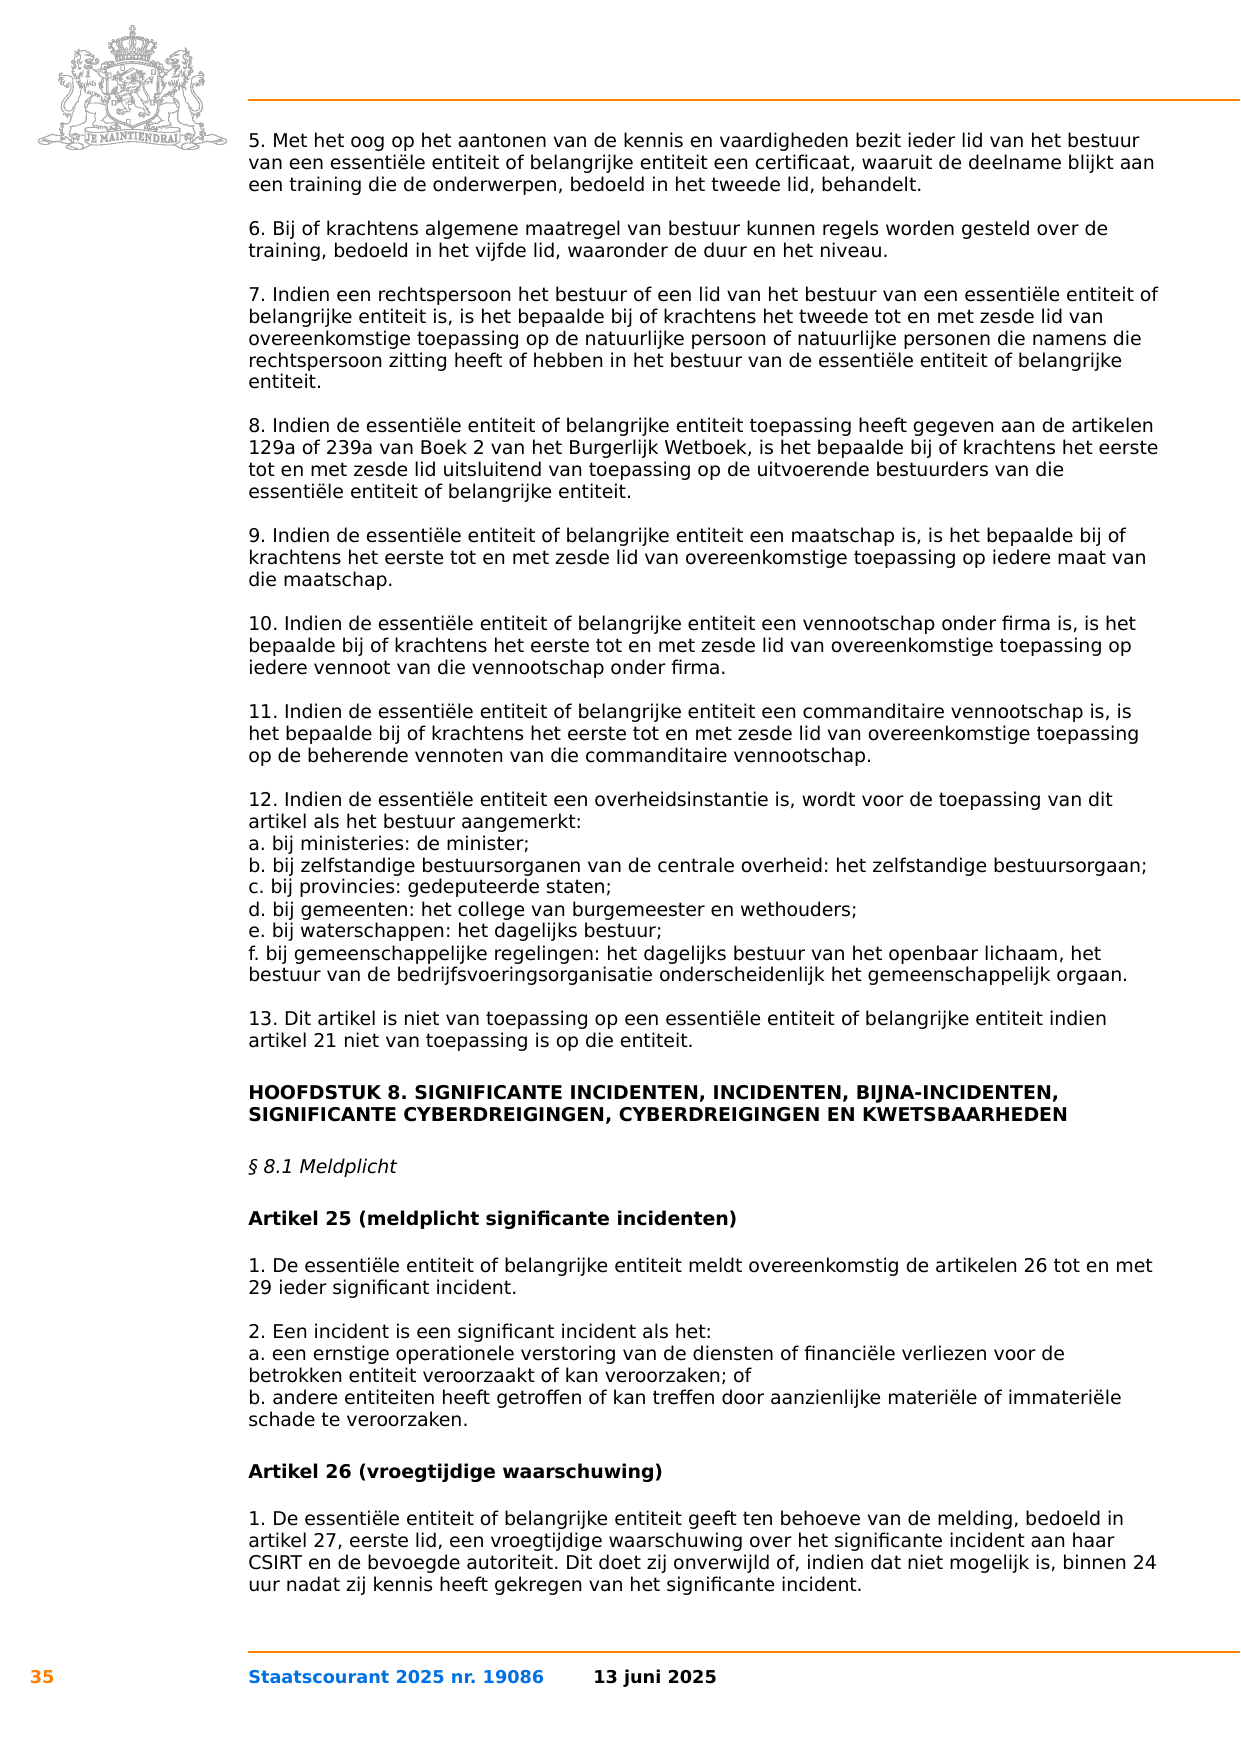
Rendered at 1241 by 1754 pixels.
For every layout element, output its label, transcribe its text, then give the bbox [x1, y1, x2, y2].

text 7. Indien een rechtspersoon het bestuur of een lid van het bestuur van een essentiële entiteit of belangrijke entiteit is, is het bepaalde bij of krachtens het tweede tot en met zesde lid van overeenkomstige toepassing op de natuurlijke persoon of natuurlijke personen die namens die rechtspersoon zitting heeft of hebben in het bestuur van de essentiële entiteit of belangrijke entiteit. [248, 283, 1163, 393]
text e. bij waterschappen: het dagelijks bestuur; [248, 920, 1163, 942]
text 5. Met het oog op het aantonen van de kennis en vaardigheden bezit ieder lid van het bestuur van een essentiële entiteit of belangrijke entiteit een certificaat, waaruit de deelname blijkt aan een training die de onderwerpen, bedoeld in het tweede lid, behandelt. [248, 130, 1163, 196]
text f. bij gemeenschappelijke regelingen: het dagelijks bestuur van het openbaar lichaam, het bestuur van de bedrijfsvoeringsorganisatie onderscheidenlijk het gemeenschappelijk orgaan. [248, 942, 1163, 986]
text 12. Indien de essentiële entiteit een overheidsinstantie is, wordt voor de toepassing van dit artikel als het bestuur aangemerkt: [248, 788, 1163, 832]
text 9. Indien de essentiële entiteit of belangrijke entiteit een maatschap is, is het bepaalde bij of krachtens het eerste tot en met zesde lid van overeenkomstige toepassing op iedere maat van die maatschap. [248, 525, 1163, 591]
text 1. De essentiële entiteit of belangrijke entiteit meldt overeenkomstig de artikelen 26 tot en met 29 ieder significant incident. [248, 1255, 1163, 1299]
text a. een ernstige operationele verstoring van de diensten of financiële verliezen voor de betrokken entiteit veroorzaakt of kan veroorzaken; of [248, 1343, 1163, 1387]
text 6. Bij of krachtens algemene maatregel van bestuur kunnen regels worden gesteld over de training, bedoeld in het vijfde lid, waaronder de duur en het niveau. [248, 218, 1163, 262]
text 1. De essentiële entiteit of belangrijke entiteit geeft ten behoeve van de melding, bedoeld in artikel 27, eerste lid, een vroegtijdige waarschuwing over het significante incident aan haar CSIRT en de bevoegde autoriteit. Dit doet zij onverwijld of, indien dat niet mogelijk is, binnen 24 uur nadat zij kennis heeft gekregen van het significante incident. [248, 1508, 1163, 1596]
text 8. Indien de essentiële entiteit of belangrijke entiteit toepassing heeft gegeven aan de artikelen 129a of 239a van Boek 2 van het Burgerlijk Wetboek, is het bepaalde bij of krachtens het eerste tot en met zesde lid uitsluitend van toepassing op de uitvoerende bestuurders van die essentiële entiteit of belangrijke entiteit. [248, 415, 1163, 503]
subtitle HOOFDSTUK 8. SIGNIFICANTE INCIDENTEN, INCIDENTEN, BIJNA-INCIDENTEN, SIGNIFICANTE CYBERDREIGINGEN, CYBERDREIGINGEN EN KWETSBAARHEDEN [248, 1082, 1163, 1126]
subtitle § 8.1 Meldplicht [248, 1156, 1163, 1178]
text 11. Indien de essentiële entiteit of belangrijke entiteit een commanditaire vennootschap is, is het bepaalde bij of krachtens het eerste tot en met zesde lid van overeenkomstige toepassing op de beherende vennoten van die commanditaire vennootschap. [248, 701, 1163, 767]
text b. andere entiteiten heeft getroffen of kan treffen door aanzienlijke materiële of immateriële schade te veroorzaken. [248, 1387, 1163, 1431]
text d. bij gemeenten: het college van burgemeester en wethouders; [248, 898, 1163, 920]
text 13. Dit artikel is niet van toepassing op een essentiële entiteit of belangrijke entiteit indien artikel 21 niet van toepassing is op die entiteit. [248, 1008, 1163, 1052]
text 10. Indien de essentiële entiteit of belangrijke entiteit een vennootschap onder firma is, is het bepaalde bij of krachtens het eerste tot en met zesde lid van overeenkomstige toepassing op iedere vennoot van die vennootschap onder firma. [248, 613, 1163, 679]
subtitle Artikel 25 (meldplicht significante incidenten) [248, 1208, 1163, 1230]
text c. bij provincies: gedeputeerde staten; [248, 876, 1163, 898]
picture [38, 25, 227, 150]
text 2. Een incident is een significant incident als het: [248, 1321, 1163, 1343]
text b. bij zelfstandige bestuursorganen van de centrale overheid: het zelfstandige bestuursorgaan; [248, 854, 1163, 876]
text a. bij ministeries: de minister; [248, 832, 1163, 854]
subtitle Artikel 26 (vroegtijdige waarschuwing) [248, 1461, 1163, 1483]
